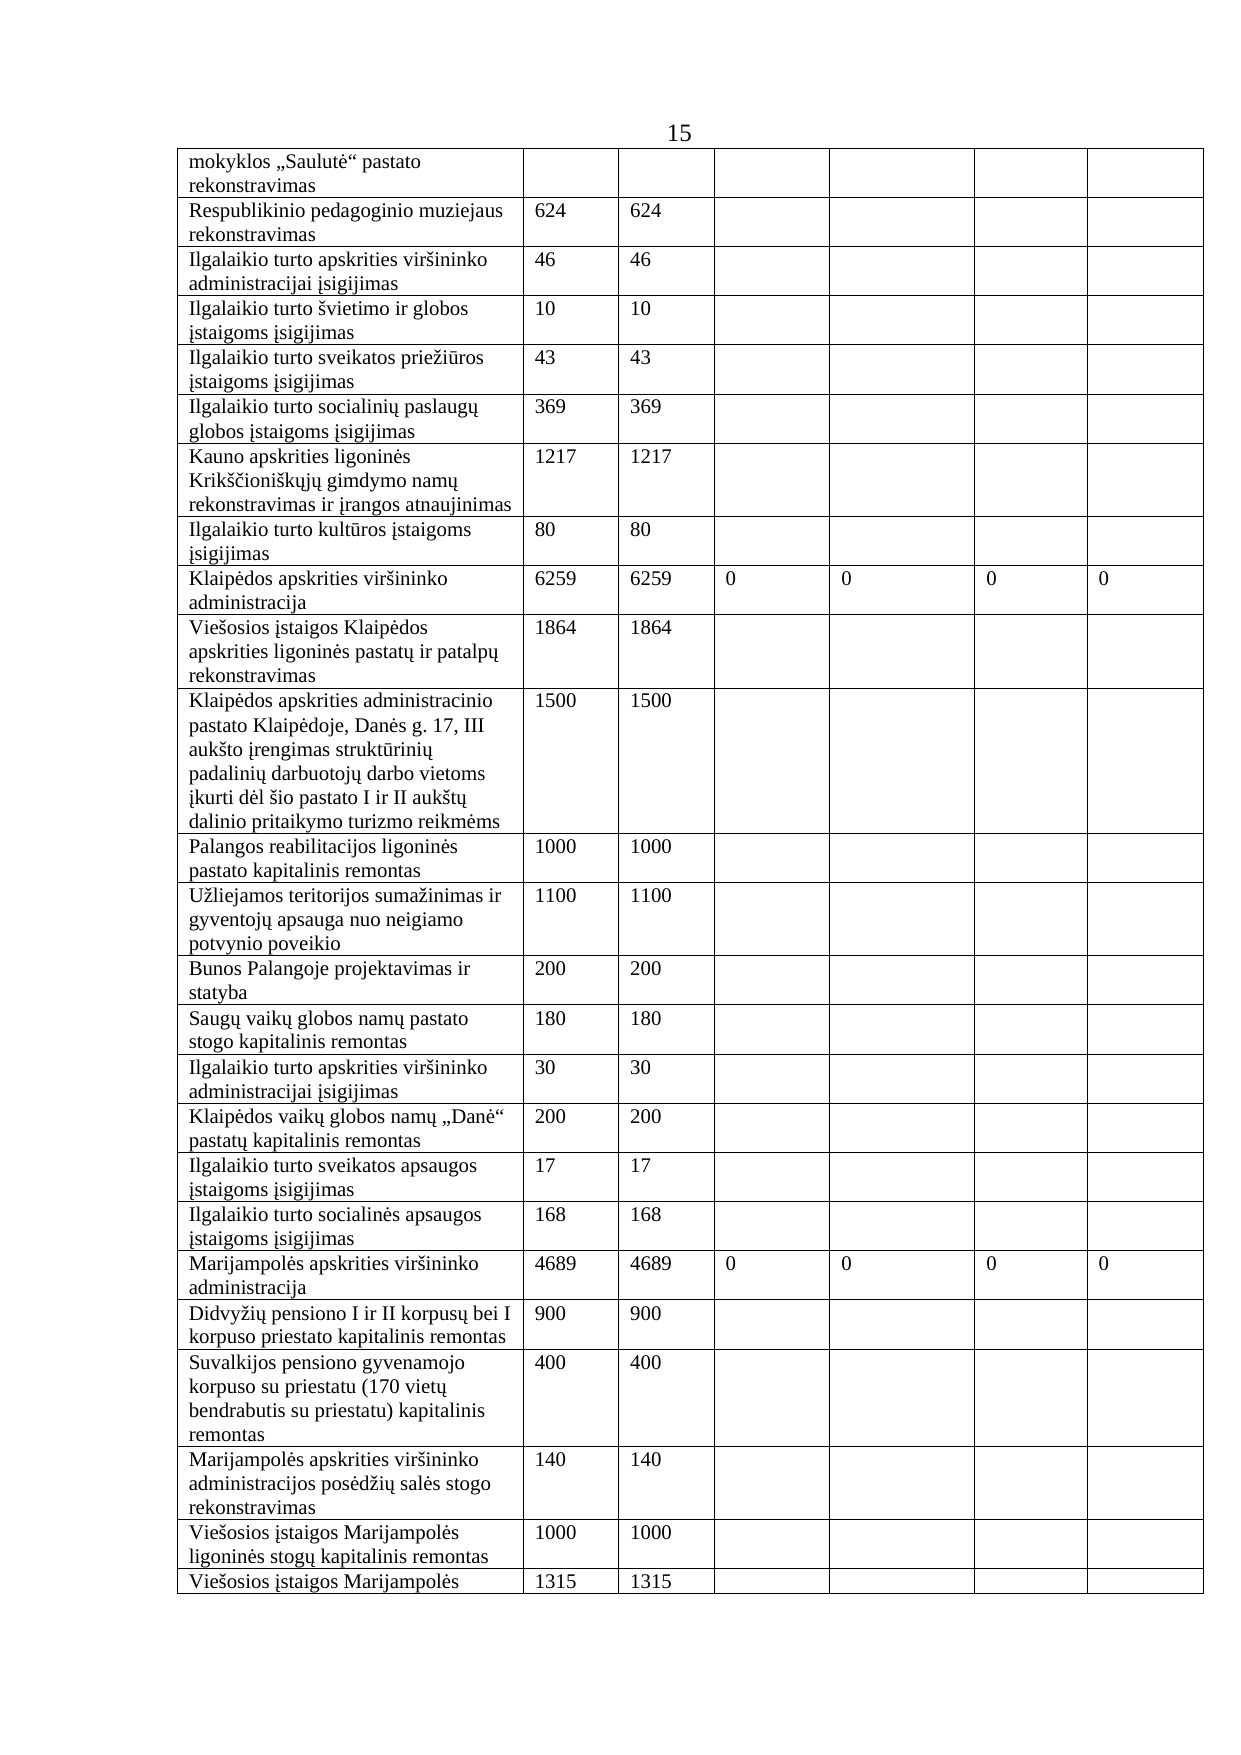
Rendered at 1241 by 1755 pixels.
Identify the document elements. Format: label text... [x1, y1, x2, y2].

table_cell 4689 [619, 1251, 714, 1299]
table_cell 17 [619, 1153, 714, 1201]
table_cell 400 [524, 1350, 618, 1446]
table_cell [1088, 517, 1203, 565]
table_cell Ilgalaikio turto apskrities viršininko administracijai įsigijimas [178, 247, 523, 295]
table_cell 30 [619, 1055, 714, 1103]
table_cell [830, 247, 974, 295]
table_cell 168 [524, 1202, 618, 1250]
table_cell 1100 [524, 883, 618, 955]
table_cell [1088, 247, 1203, 295]
table_cell [715, 956, 829, 1004]
table_cell Saugų vaikų globos namų pastato stogo kapitalinis remontas [178, 1005, 523, 1053]
table_cell 624 [524, 198, 618, 246]
table_cell [1088, 1202, 1203, 1250]
table_cell [1088, 1005, 1203, 1053]
table_cell 400 [619, 1350, 714, 1446]
table_cell [715, 1005, 829, 1053]
table_cell Ilgalaikio turto sveikatos priežiūros įstaigoms įsigijimas [178, 345, 523, 393]
table_cell [830, 1520, 974, 1568]
table_cell [830, 444, 974, 516]
table_cell [715, 1202, 829, 1250]
table_cell [975, 834, 1087, 882]
table_cell Ilgalaikio turto sveikatos apsaugos įstaigoms įsigijimas [178, 1153, 523, 1201]
table_cell [1088, 1055, 1203, 1103]
table_cell [830, 1153, 974, 1201]
table_cell [830, 517, 974, 565]
table_cell [1088, 1300, 1203, 1348]
table_cell [715, 1153, 829, 1201]
table_cell [975, 956, 1087, 1004]
table_cell 46 [524, 247, 618, 295]
table_cell [975, 1055, 1087, 1103]
table_cell 140 [524, 1447, 618, 1519]
table_cell [1088, 345, 1203, 393]
table_cell Bunos Palangoje projektavimas ir statyba [178, 956, 523, 1004]
table_cell [830, 689, 974, 833]
table_cell [1088, 834, 1203, 882]
table_cell [1088, 1153, 1203, 1201]
table_cell [975, 1569, 1087, 1593]
table_cell Palangos reabilitacijos ligoninės pastato kapitalinis remontas [178, 834, 523, 882]
table_cell [830, 1005, 974, 1053]
table_cell 369 [619, 395, 714, 443]
table_cell [830, 883, 974, 955]
table_cell [975, 1153, 1087, 1201]
table_cell [830, 198, 974, 246]
table_cell [715, 689, 829, 833]
table_cell [830, 1104, 974, 1152]
table_cell Respublikinio pedagoginio muziejaus rekonstravimas [178, 198, 523, 246]
table_cell Kauno apskrities ligoninės Krikščioniškųjų gimdymo namų rekonstravimas ir įrangos atnaujinimas [178, 444, 523, 516]
table_cell [1088, 444, 1203, 516]
table_cell [1088, 1569, 1203, 1593]
table_cell [975, 198, 1087, 246]
table_cell 4689 [524, 1251, 618, 1299]
table_cell [830, 296, 974, 344]
table_cell 1500 [619, 689, 714, 833]
table_cell [975, 1005, 1087, 1053]
table_cell [715, 1520, 829, 1568]
table_cell 0 [1088, 1251, 1203, 1299]
table_cell Užliejamos teritorijos sumažinimas ir gyventojų apsauga nuo neigiamo potvynio poveikio [178, 883, 523, 955]
table_cell [830, 1055, 974, 1103]
table_cell [975, 615, 1087, 687]
table_cell 0 [975, 566, 1087, 614]
table_cell 0 [830, 566, 974, 614]
table_cell 1315 [619, 1569, 714, 1593]
table_cell [524, 149, 618, 197]
table_cell [975, 1104, 1087, 1152]
table_cell [715, 1055, 829, 1103]
table_cell [975, 517, 1087, 565]
table_cell [1088, 689, 1203, 833]
table_cell 140 [619, 1447, 714, 1519]
table_cell [1088, 615, 1203, 687]
table_cell 10 [524, 296, 618, 344]
table_cell [975, 883, 1087, 955]
table_cell Ilgalaikio turto apskrities viršininko administracijai įsigijimas [178, 1055, 523, 1103]
table_cell [1088, 1447, 1203, 1519]
table_cell [1088, 296, 1203, 344]
table_cell [975, 296, 1087, 344]
table_cell Marijampolės apskrities viršininko administracijos posėdžių salės stogo rekonstravimas [178, 1447, 523, 1519]
table_cell [1088, 1350, 1203, 1446]
table_cell 168 [619, 1202, 714, 1250]
table_cell Ilgalaikio turto socialinių paslaugų globos įstaigoms įsigijimas [178, 395, 523, 443]
table_cell Klaipėdos apskrities viršininko administracija [178, 566, 523, 614]
table_cell Suvalkijos pensiono gyvenamojo korpuso su priestatu (170 vietų bendrabutis su priestatu) kapitalinis remontas [178, 1350, 523, 1446]
table_cell [830, 345, 974, 393]
table_cell Ilgalaikio turto socialinės apsaugos įstaigoms įsigijimas [178, 1202, 523, 1250]
table_cell 0 [715, 566, 829, 614]
table_cell Didvyžių pensiono I ir II korpusų bei I korpuso priestato kapitalinis remontas [178, 1300, 523, 1348]
table_cell 6259 [524, 566, 618, 614]
table_cell [1088, 956, 1203, 1004]
table_cell [830, 395, 974, 443]
table_cell [715, 345, 829, 393]
table_cell [830, 1202, 974, 1250]
table_cell 6259 [619, 566, 714, 614]
table_cell Klaipėdos vaikų globos namų „Danė“ pastatų kapitalinis remontas [178, 1104, 523, 1152]
table_cell [715, 1447, 829, 1519]
table_cell 200 [619, 956, 714, 1004]
table_cell 0 [830, 1251, 974, 1299]
table_cell [1088, 149, 1203, 197]
table_cell 0 [1088, 566, 1203, 614]
table_cell 1000 [524, 1520, 618, 1568]
table_cell [830, 1300, 974, 1348]
table_cell [715, 395, 829, 443]
table_cell 80 [524, 517, 618, 565]
table_cell 1217 [524, 444, 618, 516]
table_cell Viešosios įstaigos Marijampolės [178, 1569, 523, 1593]
table_cell Viešosios įstaigos Klaipėdos apskrities ligoninės pastatų ir patalpų rekonstravimas [178, 615, 523, 687]
table_cell 43 [619, 345, 714, 393]
table_cell [1088, 883, 1203, 955]
table_cell [830, 615, 974, 687]
table_cell 1000 [524, 834, 618, 882]
table_cell Viešosios įstaigos Marijampolės ligoninės stogų kapitalinis remontas [178, 1520, 523, 1568]
table_cell 10 [619, 296, 714, 344]
table_cell [830, 1447, 974, 1519]
table_cell [975, 1520, 1087, 1568]
table_cell 624 [619, 198, 714, 246]
table_cell [975, 689, 1087, 833]
table_cell [715, 834, 829, 882]
table_cell [1088, 198, 1203, 246]
table_cell [715, 444, 829, 516]
table_cell [715, 1350, 829, 1446]
table_cell 369 [524, 395, 618, 443]
table_cell [975, 1202, 1087, 1250]
table_cell [975, 149, 1087, 197]
table_cell [619, 149, 714, 197]
table_cell 46 [619, 247, 714, 295]
table_cell Ilgalaikio turto švietimo ir globos įstaigoms įsigijimas [178, 296, 523, 344]
table_cell 1100 [619, 883, 714, 955]
table_cell [975, 1447, 1087, 1519]
table_cell [715, 296, 829, 344]
table_cell [715, 1104, 829, 1152]
table_cell [975, 1300, 1087, 1348]
table_cell Ilgalaikio turto kultūros įstaigoms įsigijimas [178, 517, 523, 565]
table_cell 900 [619, 1300, 714, 1348]
table_cell 200 [524, 1104, 618, 1152]
table_cell 1864 [524, 615, 618, 687]
table_cell mokyklos „Saulutė“ pastato rekonstravimas [178, 149, 523, 197]
table_cell [715, 247, 829, 295]
table_cell Klaipėdos apskrities administracinio pastato Klaipėdoje, Danės g. 17, III aukšto įrengimas struktūrinių padalinių darbuotojų darbo vietoms įkurti dėl šio pastato I ir II aukštų dalinio pritaikymo turizmo reikmėms [178, 689, 523, 833]
table_cell Marijampolės apskrities viršininko administracija [178, 1251, 523, 1299]
table_cell [975, 1350, 1087, 1446]
table_cell 1000 [619, 1520, 714, 1568]
table_cell [715, 198, 829, 246]
table_cell [975, 345, 1087, 393]
table_cell 180 [524, 1005, 618, 1053]
table_cell [830, 834, 974, 882]
table_cell [830, 149, 974, 197]
table_cell [715, 517, 829, 565]
table_cell [715, 615, 829, 687]
table_cell 0 [975, 1251, 1087, 1299]
table_cell [975, 444, 1087, 516]
table_cell 30 [524, 1055, 618, 1103]
table_cell 17 [524, 1153, 618, 1201]
table_cell 200 [619, 1104, 714, 1152]
table_cell [715, 1569, 829, 1593]
table_cell 1217 [619, 444, 714, 516]
table_cell 1315 [524, 1569, 618, 1593]
table_cell 80 [619, 517, 714, 565]
table_cell [1088, 1520, 1203, 1568]
table_cell [715, 1300, 829, 1348]
table_cell [830, 1569, 974, 1593]
table_cell [975, 247, 1087, 295]
table_cell 0 [715, 1251, 829, 1299]
table_cell [830, 1350, 974, 1446]
table_cell 200 [524, 956, 618, 1004]
table_cell 1000 [619, 834, 714, 882]
table_cell [830, 956, 974, 1004]
table_cell 900 [524, 1300, 618, 1348]
table_cell 180 [619, 1005, 714, 1053]
table_cell [975, 395, 1087, 443]
table_cell [715, 883, 829, 955]
table_cell 1864 [619, 615, 714, 687]
table_cell [715, 149, 829, 197]
table_cell 43 [524, 345, 618, 393]
table_cell [1088, 395, 1203, 443]
table_cell 1500 [524, 689, 618, 833]
table_cell [1088, 1104, 1203, 1152]
